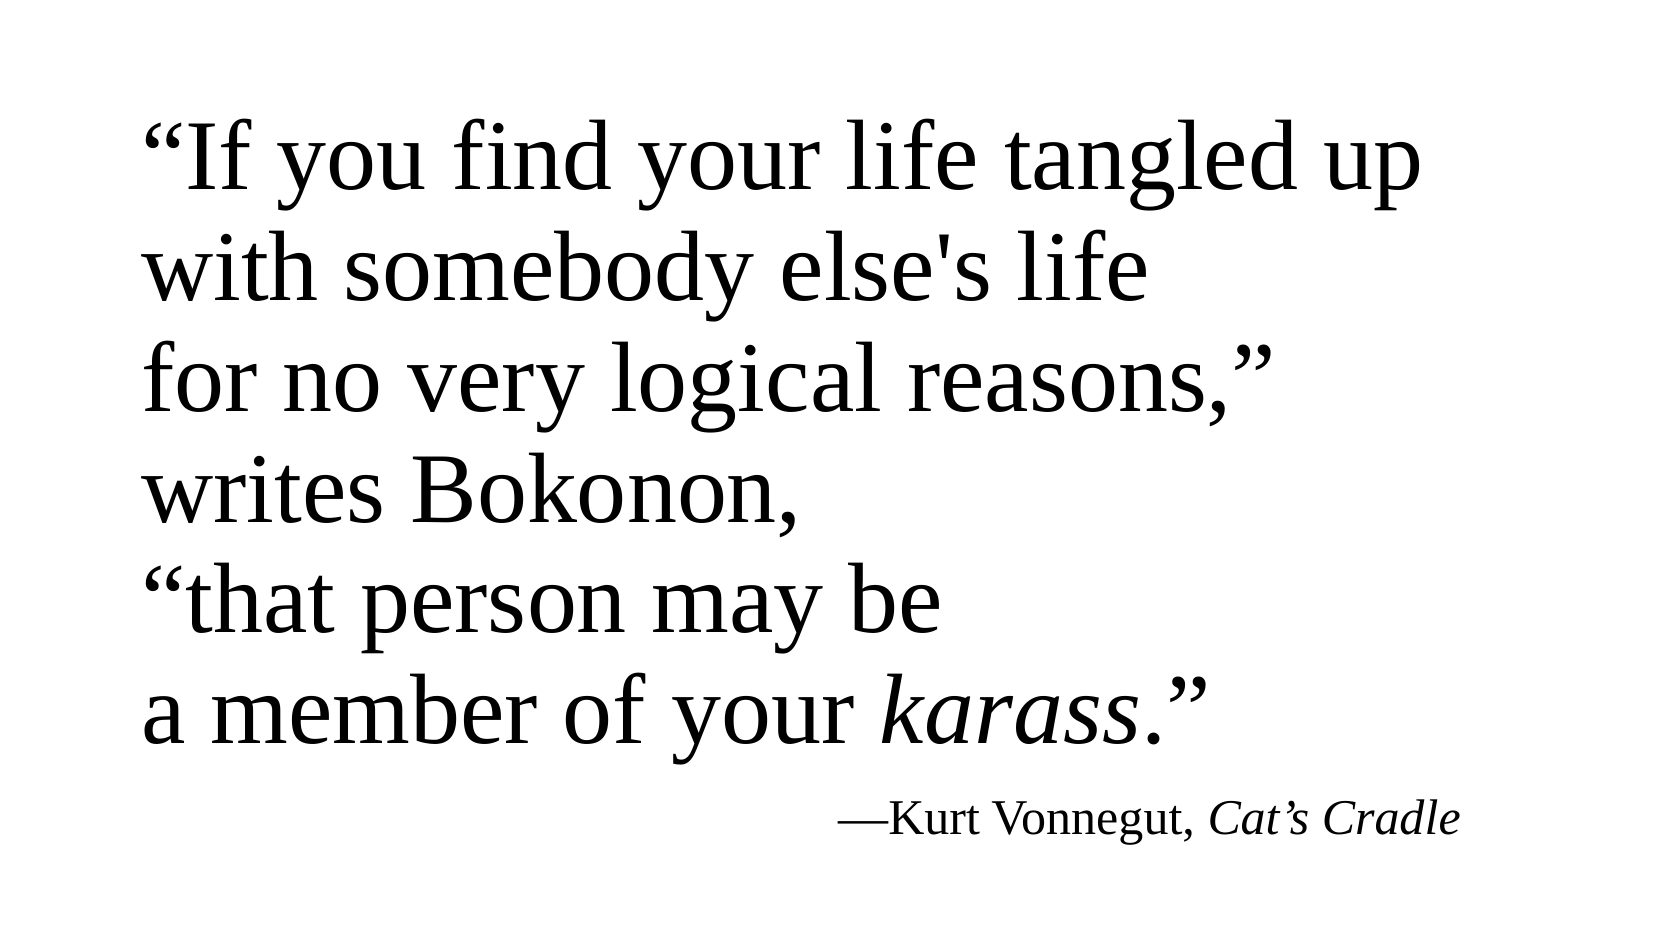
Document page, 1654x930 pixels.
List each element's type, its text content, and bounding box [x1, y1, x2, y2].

text_box —Kurt Vonnegut, Cat’s Cradle [823, 783, 1476, 854]
text_box “If you find your life tangled up with somebody else's life for no very logical reasons,” writes Bokonon, “that person may be a member of your karass.” [126, 93, 1527, 773]
